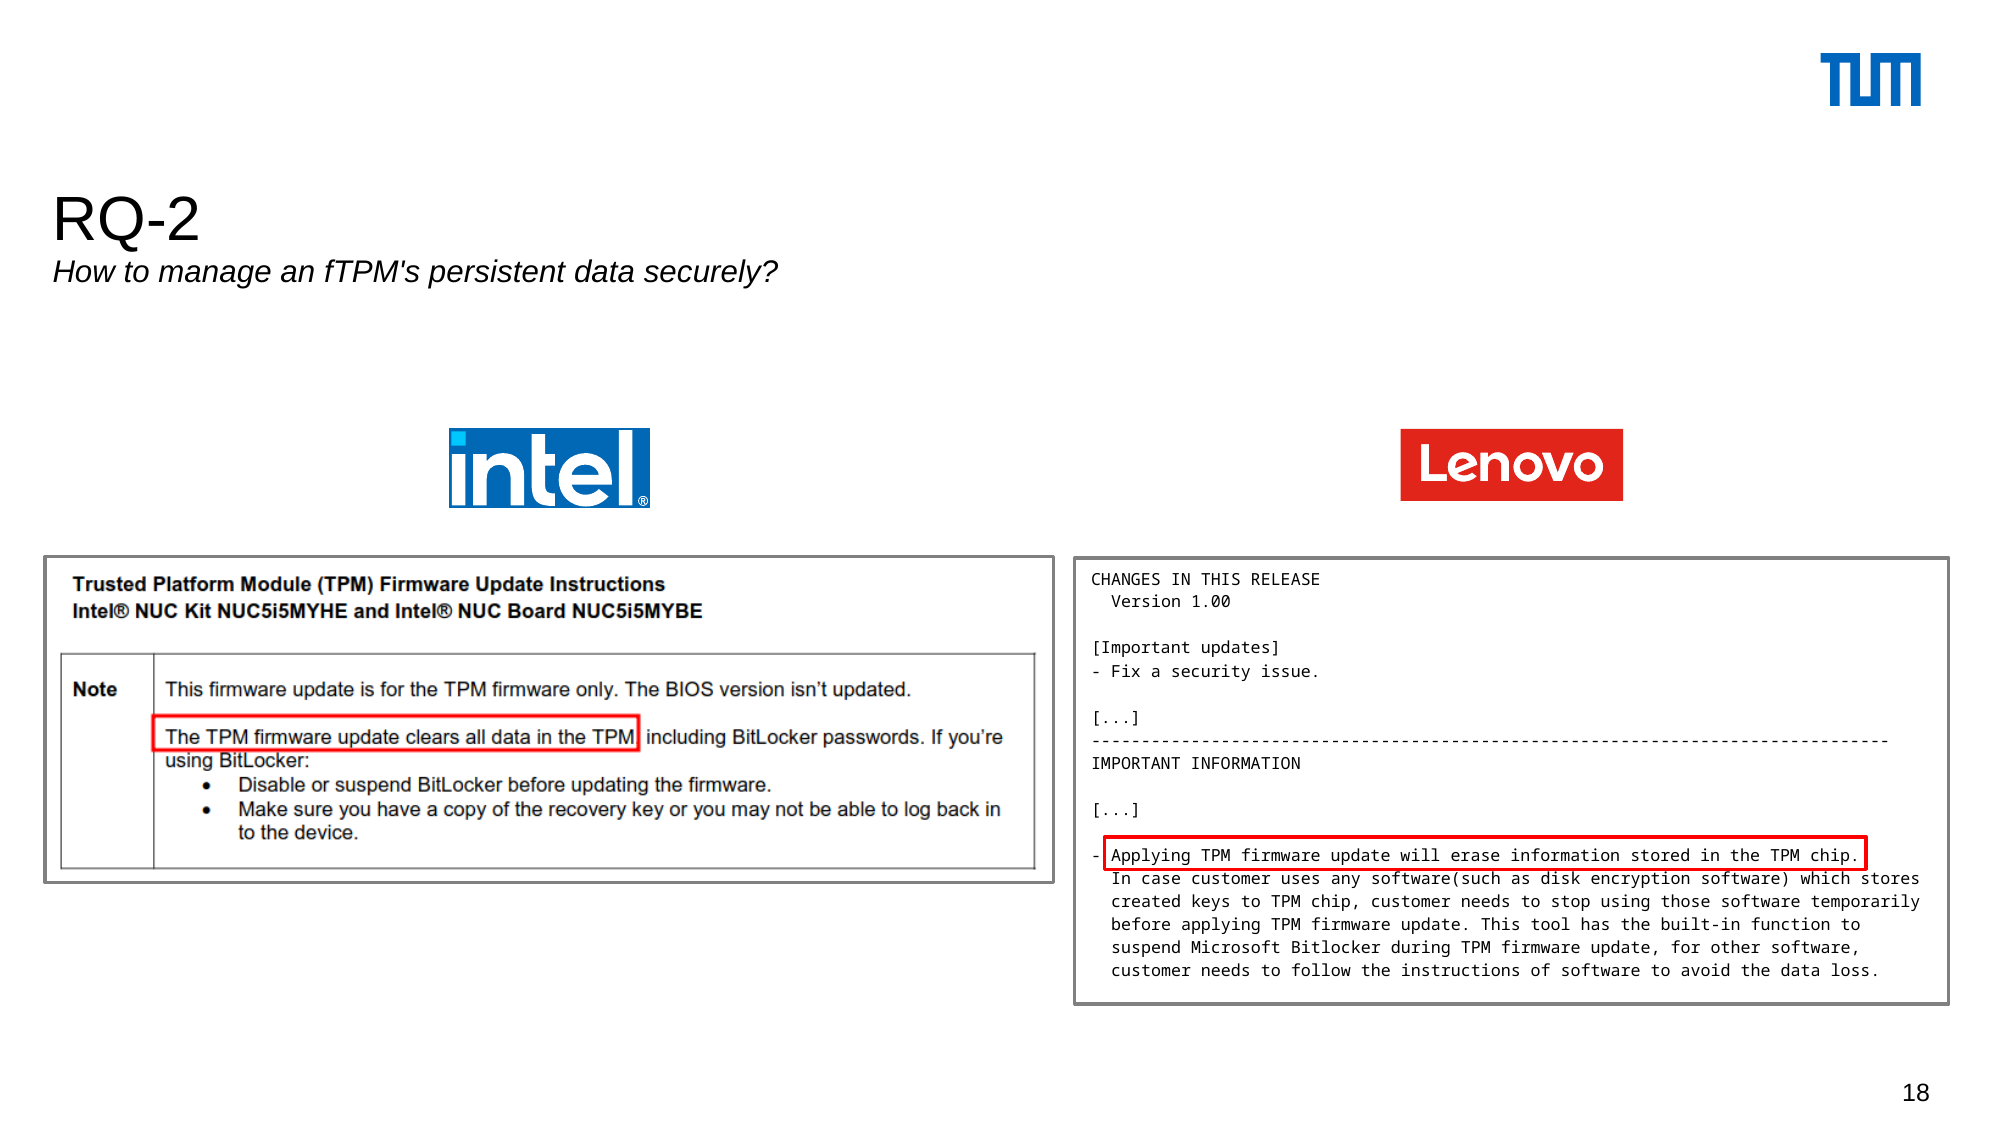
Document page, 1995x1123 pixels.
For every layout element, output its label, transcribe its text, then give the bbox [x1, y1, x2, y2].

picture [1399, 428, 1625, 502]
picture [46, 558, 1052, 881]
title RQ-2 How to manage an fTPM's persistent data securely? [52, 166, 1453, 307]
text_box CHANGES IN THIS RELEASE Version 1.00 [Important updates] - Fix a security issue. [...] -------------------------------------------------------------------------------- IMPORTANT INFORMATION [...] - Applying TPM firmware update will erase information stored in the TPM chip. In case customer uses any software(such as disk encryption software) which stores created keys to TPM chip, customer needs to stop using those software temporarily before applying TPM firmware update. This tool has the built-in function to suspend Microsoft Bitlocker during TPM firmware update, for other software, customer needs to follow the instructions of software to avoid the data loss. [1074, 558, 1949, 1004]
picture [448, 428, 650, 508]
